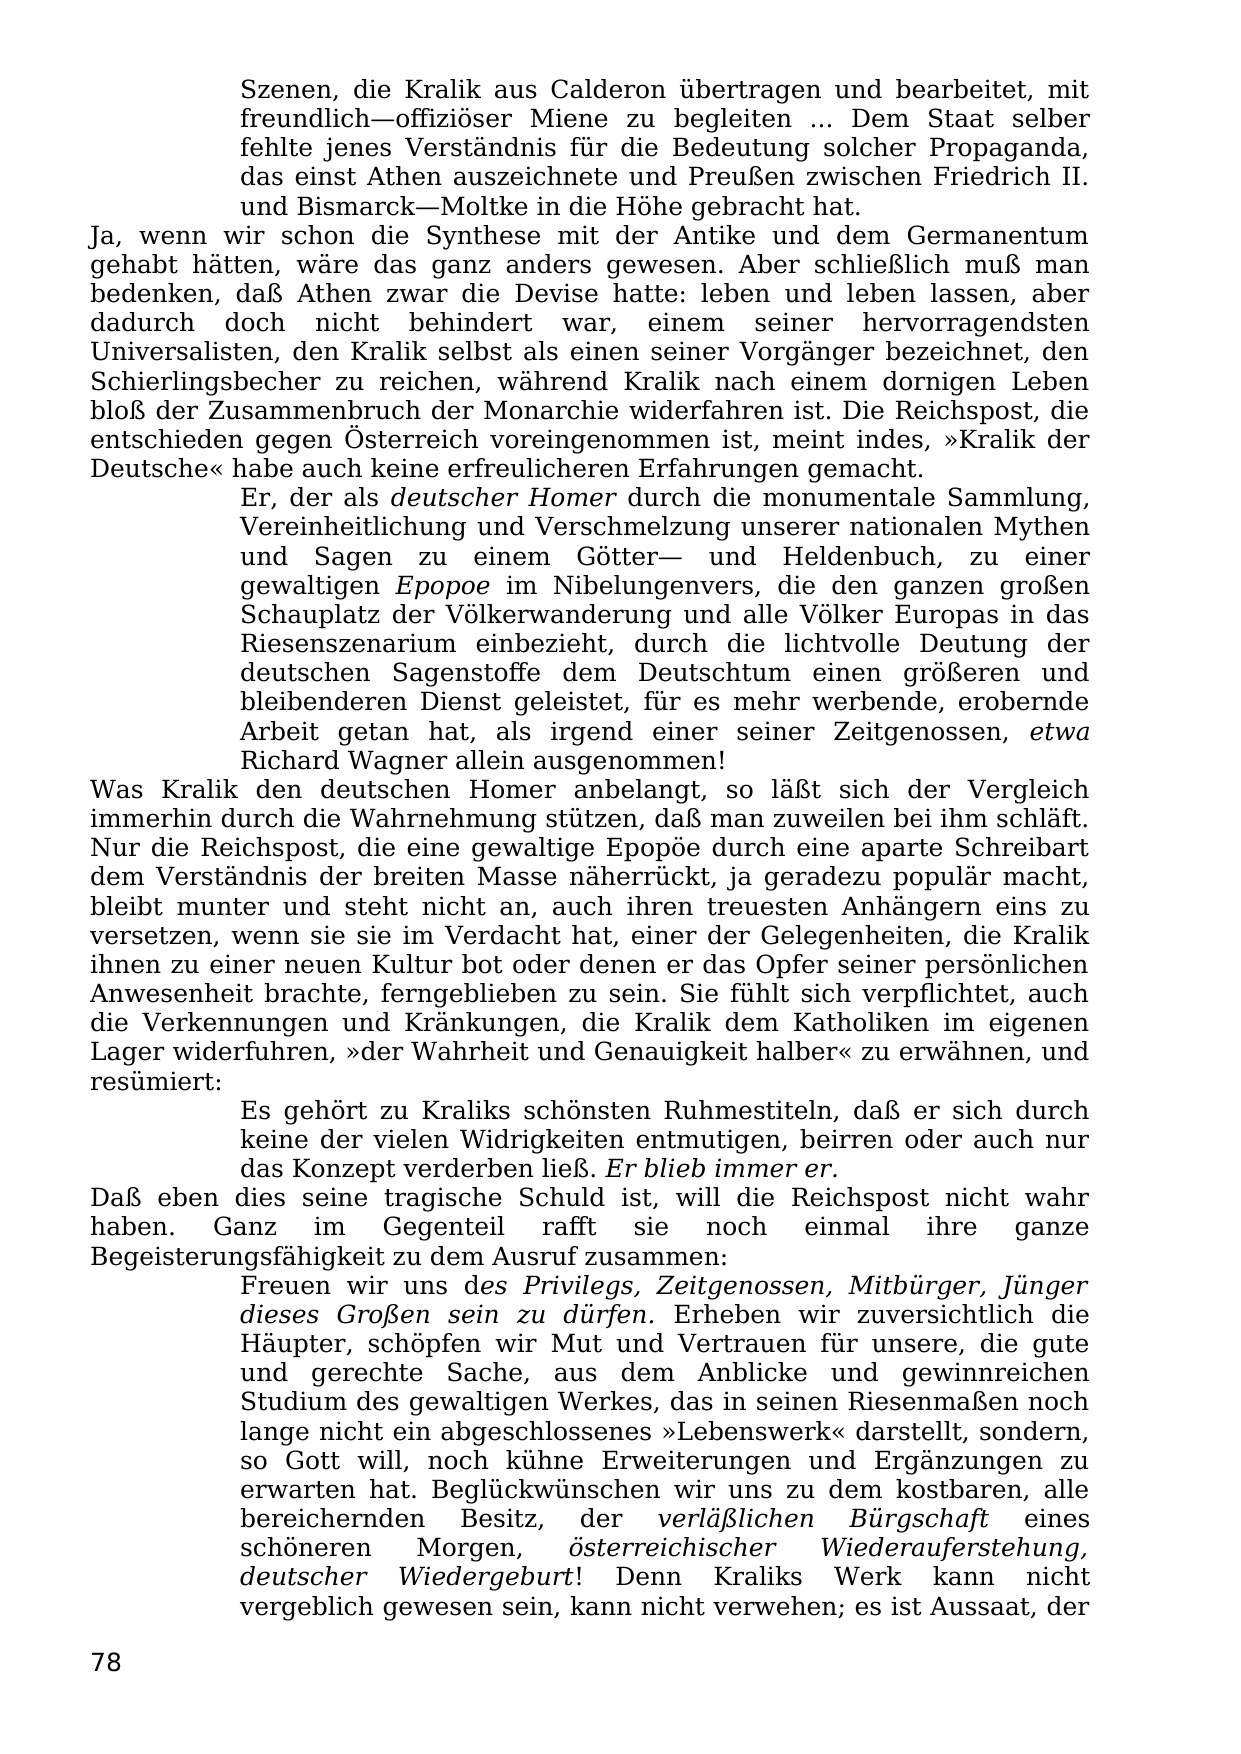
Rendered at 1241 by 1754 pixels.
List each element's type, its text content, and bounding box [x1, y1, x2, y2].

text Szenen, die Kralik aus Calderon übertragen und bearbeitet, mit freundlich—offiziöser Miene zu begleiten ... Dem Staat selber fehlte jenes Verständnis für die Bedeutung solcher Propaganda, das einst Athen auszeichnete und Preußen zwischen Friedrich II. und Bismarck—Moltke in die Höhe gebracht hat. [240, 75, 1091, 221]
text Es gehört zu Kraliks schönsten Ruhmestiteln, daß er sich durch keine der vielen Widrigkeiten entmutigen, beirren oder auch nur das Konzept verderben ließ. Er blieb immer er. [240, 1096, 1091, 1183]
text Ja, wenn wir schon die Synthese mit der Antike und dem Germanentum gehabt hätten, wäre das ganz anders gewesen. Aber schließlich muß man bedenken, daß Athen zwar die Devise hatte: leben und leben lassen, aber dadurch doch nicht behindert war, einem seiner hervorragendsten Universalisten, den Kralik selbst als einen seiner Vorgänger bezeichnet, den Schierlingsbecher zu reichen, während Kralik nach einem dornigen Leben bloß der Zusammenbruch der Monarchie widerfahren ist. Die Reichspost, die entschieden gegen Österreich voreingenommen ist, meint indes, »Kralik der Deutsche« habe auch keine erfreulicheren Erfahrungen gemacht. [90, 221, 1091, 483]
text Was Kralik den deutschen Homer anbelangt, so läßt sich der Vergleich immerhin durch die Wahrnehmung stützen, daß man zuweilen bei ihm schläft. Nur die Reichspost, die eine gewaltige Epopöe durch eine aparte Schreibart dem Verständnis der breiten Masse näherrückt, ja geradezu populär macht, bleibt munter und steht nicht an, auch ihren treuesten Anhängern eins zu versetzen, wenn sie sie im Verdacht hat, einer der Gelegenheiten, die Kralik ihnen zu einer neuen Kultur bot oder denen er das Opfer seiner persönlichen Anwesenheit brachte, ferngeblieben zu sein. Sie fühlt sich verpflichtet, auch die Verkennungen und Kränkungen, die Kralik dem Katholiken im eigenen Lager widerfuhren, »der Wahrheit und Genauigkeit halber« zu erwähnen, und resümiert: [90, 775, 1091, 1096]
text Daß eben dies seine tragische Schuld ist, will die Reichspost nicht wahr haben. Ganz im Gegenteil rafft sie noch einmal ihre ganze Begeisterungsfähigkeit zu dem Ausruf zusammen: [90, 1183, 1091, 1271]
text Freuen wir uns des Privilegs, Zeitgenossen, Mitbürger, Jünger dieses Großen sein zu dürfen. Erheben wir zuversichtlich die Häupter, schöpfen wir Mut und Vertrauen für unsere, die gute und gerechte Sache, aus dem Anblicke und gewinnreichen Studium des gewaltigen Werkes, das in seinen Riesenmaßen noch lange nicht ein abgeschlossenes »Lebenswerk« darstellt, sondern, so Gott will, noch kühne Erweiterungen und Ergänzungen zu erwarten hat. Beglückwünschen wir uns zu dem kostbaren, alle bereichernden Besitz, der verläßlichen Bürgschaft eines schöneren Morgen, österreichischer Wiederauferstehung, deutscher Wiedergeburt! Denn Kraliks Werk kann nicht vergeblich gewesen sein, kann nicht verwehen; es ist Aussaat, der [240, 1271, 1091, 1621]
text Er, der als deutscher Homer durch die monumentale Sammlung, Vereinheitlichung und Verschmelzung unserer nationalen Mythen und Sagen zu einem Götter— und Heldenbuch, zu einer gewaltigen Epopoe im Nibelungenvers, die den ganzen großen Schauplatz der Völkerwanderung und alle Völker Europas in das Riesenszenarium einbezieht, durch die lichtvolle Deutung der deutschen Sagenstoffe dem Deutschtum einen größeren und bleibenderen Dienst geleistet, für es mehr werbende, erobernde Arbeit getan hat, als irgend einer seiner Zeitgenossen, etwa Richard Wagner allein ausgenommen! [240, 483, 1091, 775]
